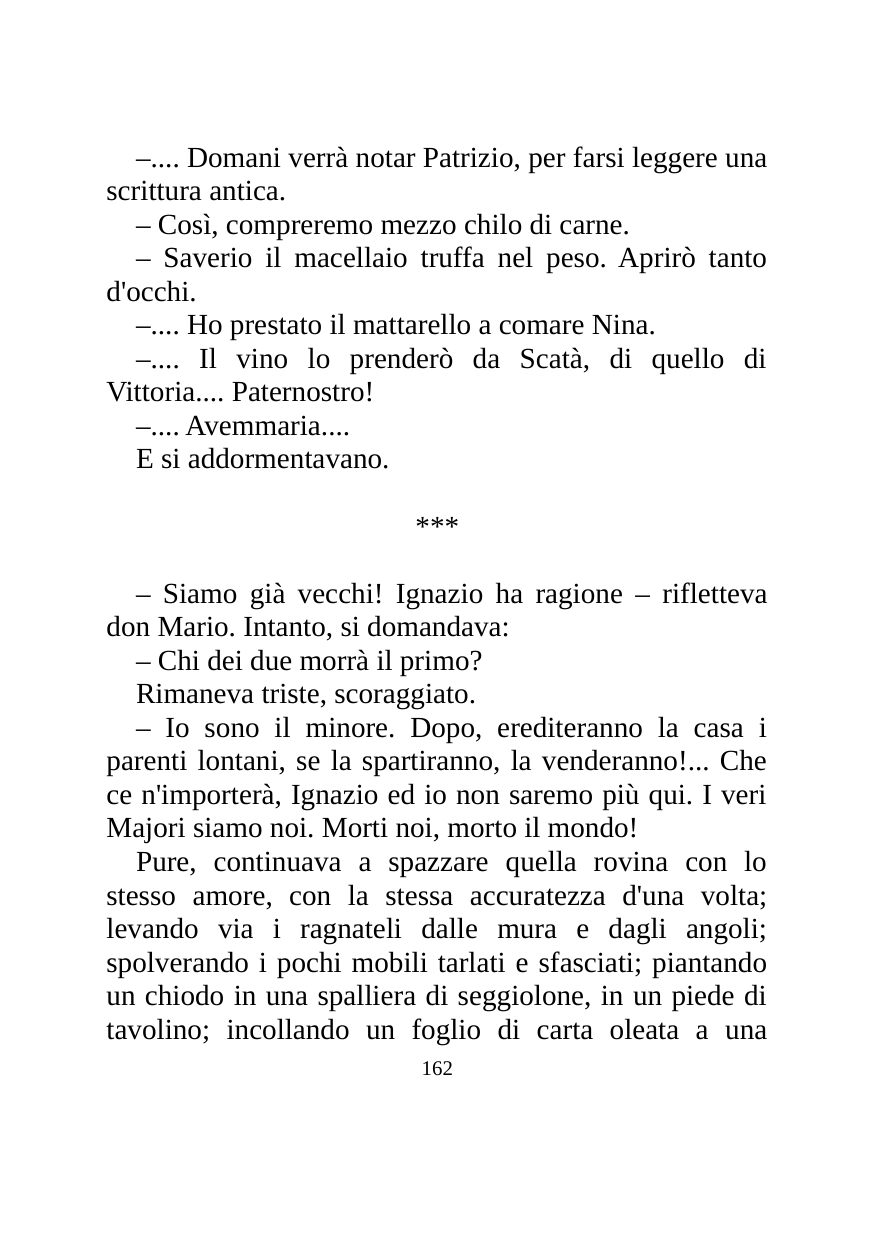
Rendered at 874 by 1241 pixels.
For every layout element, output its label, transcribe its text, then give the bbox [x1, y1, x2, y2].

text E si addormentavano. [106, 442, 768, 475]
text – Io sono il minore. Dopo, erediteranno la casa i parenti lontani, se la spartiranno, la venderanno!... Che ce n'importerà, Ignazio ed io non saremo più qui. I veri Majori siamo noi. Morti noi, morto il mondo! [106, 710, 768, 844]
text – Siamo già vecchi! Ignazio ha ragione – rifletteva don Mario. Intanto, si domandava: [106, 576, 768, 643]
text –.... Avemmaria.... [106, 408, 768, 442]
text – Saverio il macellaio truffa nel peso. Aprirò tanto d'occhi. [106, 240, 768, 307]
text –.... Ho prestato il mattarello a comare Nina. [106, 307, 768, 341]
text Rimaneva triste, scoraggiato. [106, 676, 768, 710]
text –.... Domani verrà notar Patrizio, per farsi leggere una scrittura antica. [106, 140, 768, 207]
text – Chi dei due morrà il primo? [106, 643, 768, 676]
text Pure, continuava a spazzare quella rovina con lo stesso amore, con la stessa accuratezza d'una volta; levando via i ragnateli dalle mura e dagli angoli; spolverando i pochi mobili tarlati e sfasciati; piantando un chiodo in una spalliera di seggiolone, in un piede di tavolino; incollando un foglio di carta oleata a una [106, 844, 768, 1045]
text –.... Il vino lo prenderò da Scatà, di quello di Vittoria.... Paternostro! [106, 341, 768, 408]
text *** [106, 509, 768, 542]
text – Così, compreremo mezzo chilo di carne. [106, 207, 768, 240]
